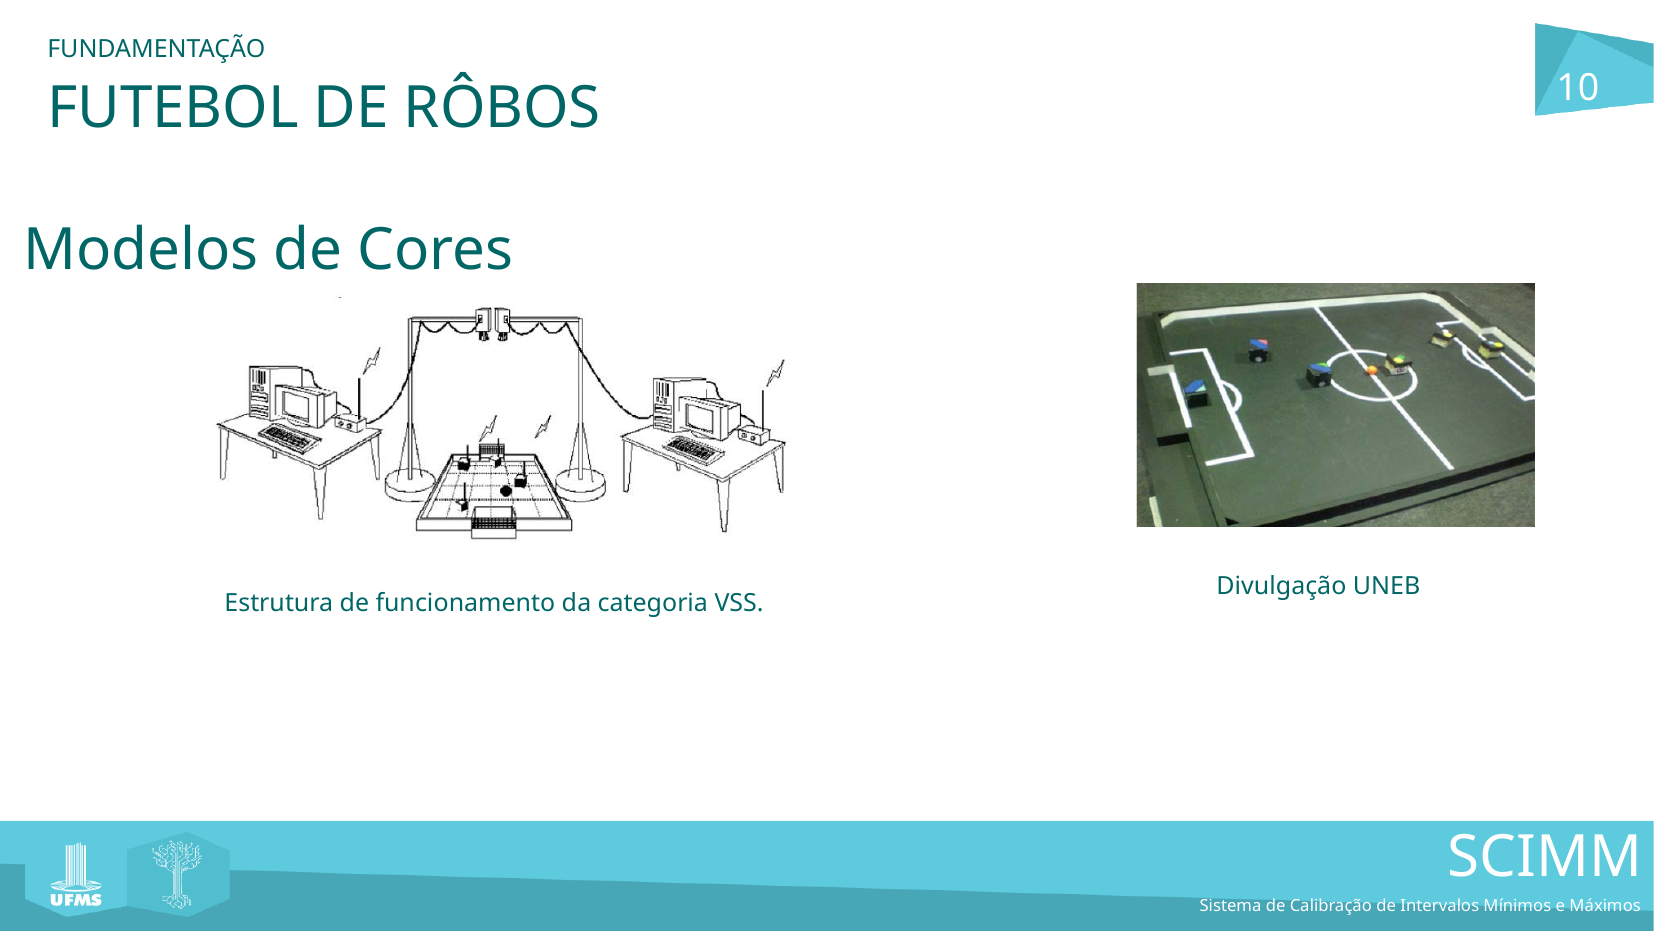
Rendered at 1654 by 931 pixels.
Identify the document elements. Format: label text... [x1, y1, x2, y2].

text_box [1559, 53, 1654, 124]
title SCIMM Sistema de Calibração de Intervalos Mínimos e Máximos [153, 801, 1642, 931]
text_box Modelos de Cores [0, 134, 1477, 319]
title FUNDAMENTAÇÃO FUTEBOL DE RÔBOS [11, 10, 1501, 166]
text_box Divulgação UNEB [1181, 527, 1512, 669]
picture [0, 0, 1654, 931]
text_box Estrutura de funcionamento da categoria VSS. [188, 501, 851, 686]
